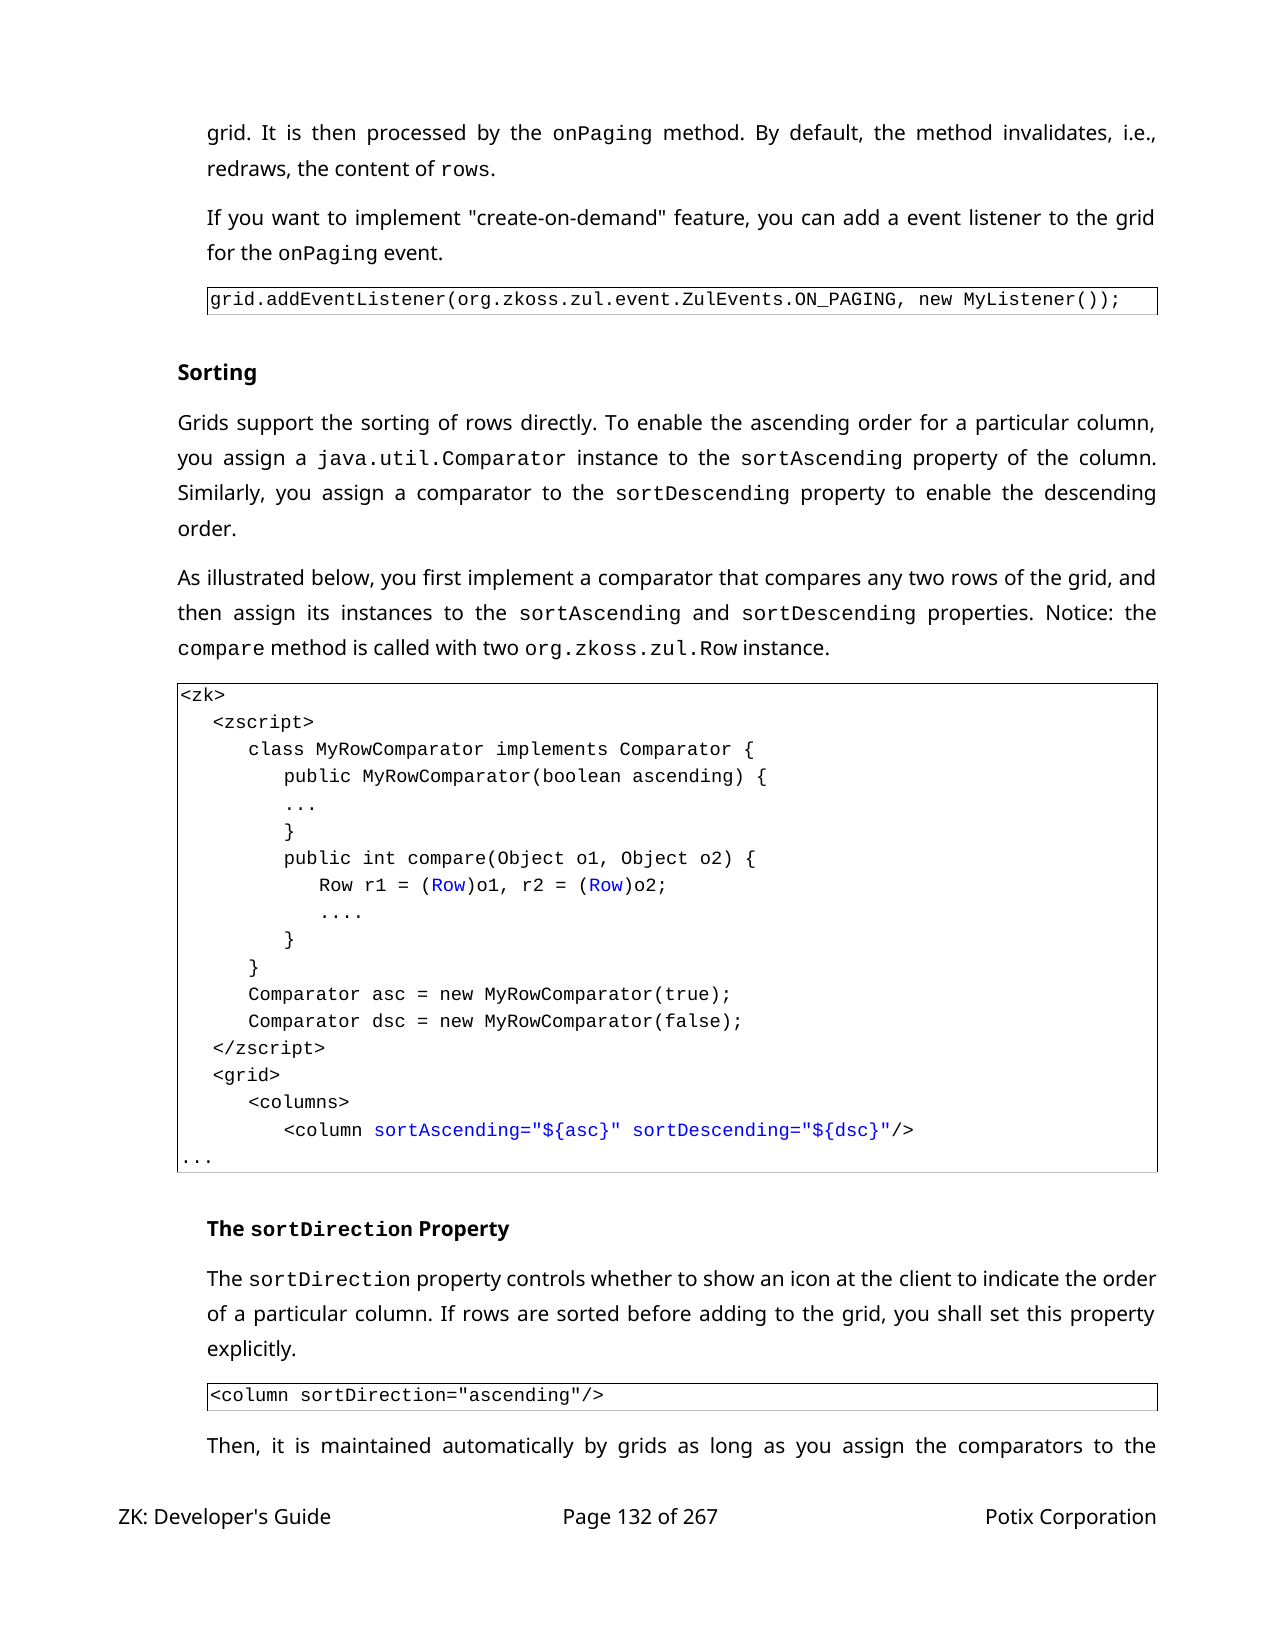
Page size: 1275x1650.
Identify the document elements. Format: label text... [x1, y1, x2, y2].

text Then, it is maintained automatically by grids as long as you assign the comparators to the [207, 1431, 1157, 1459]
text } [178, 818, 1157, 843]
text The sortDirection property controls whether to show an icon at the client to indicate the order of a particular column. If rows are sorted before adding to the grid, you shall set this property explicitly. [207, 1264, 1157, 1363]
text public MyRowComparator(boolean ascending) { [178, 764, 1157, 788]
text ... [178, 791, 1157, 816]
text ... [178, 1145, 1157, 1172]
text } [178, 954, 1157, 979]
subtitle Sorting [177, 357, 1157, 387]
text <grid> [178, 1063, 1157, 1087]
text </zscript> [178, 1036, 1157, 1060]
text <column sortDirection="ascending"/> [208, 1384, 1157, 1410]
text Grids support the sorting of rows directly. To enable the ascending order for a particular column, you assign a java.util.Comparator instance to the sortAscending property of the column. Similarly, you assign a comparator to the sortDescending property to enable the descending order. [177, 408, 1157, 542]
text grid.addEventListener(org.zkoss.zul.event.ZulEvents.ON_PAGING, new MyListener()); [208, 288, 1157, 314]
text } [178, 927, 1157, 952]
text grid. It is then processed by the onPaging method. By default, the method invalidates, i.e., redraws, the content of rows. [207, 118, 1157, 182]
text public int compare(Object o1, Object o2) { [178, 846, 1157, 870]
text If you want to implement "create-on-demand" feature, you can add a event listener to the grid for the onPaging event. [207, 203, 1157, 267]
text As illustrated below, you first implement a comparator that compares any two rows of the grid, and then assign its instances to the sortAscending and sortDescending properties. Notice: the compare method is called with two org.zkoss.zul.Row instance. [177, 563, 1157, 662]
text Comparator dsc = new MyRowComparator(false); [178, 1009, 1157, 1033]
text <zk> [178, 684, 1157, 707]
text <zscript> [178, 710, 1157, 734]
text Comparator asc = new MyRowComparator(true); [178, 982, 1157, 1006]
subtitle The sortDirection Property [207, 1214, 1157, 1243]
text <columns> [178, 1090, 1157, 1115]
text Row r1 = (Row)o1, r2 = (Row)o2; [178, 873, 1157, 897]
text <column sortAscending="${asc}" sortDescending="${dsc}"/> [178, 1118, 1157, 1142]
text class MyRowComparator implements Comparator { [178, 737, 1157, 761]
text .... [178, 900, 1157, 924]
